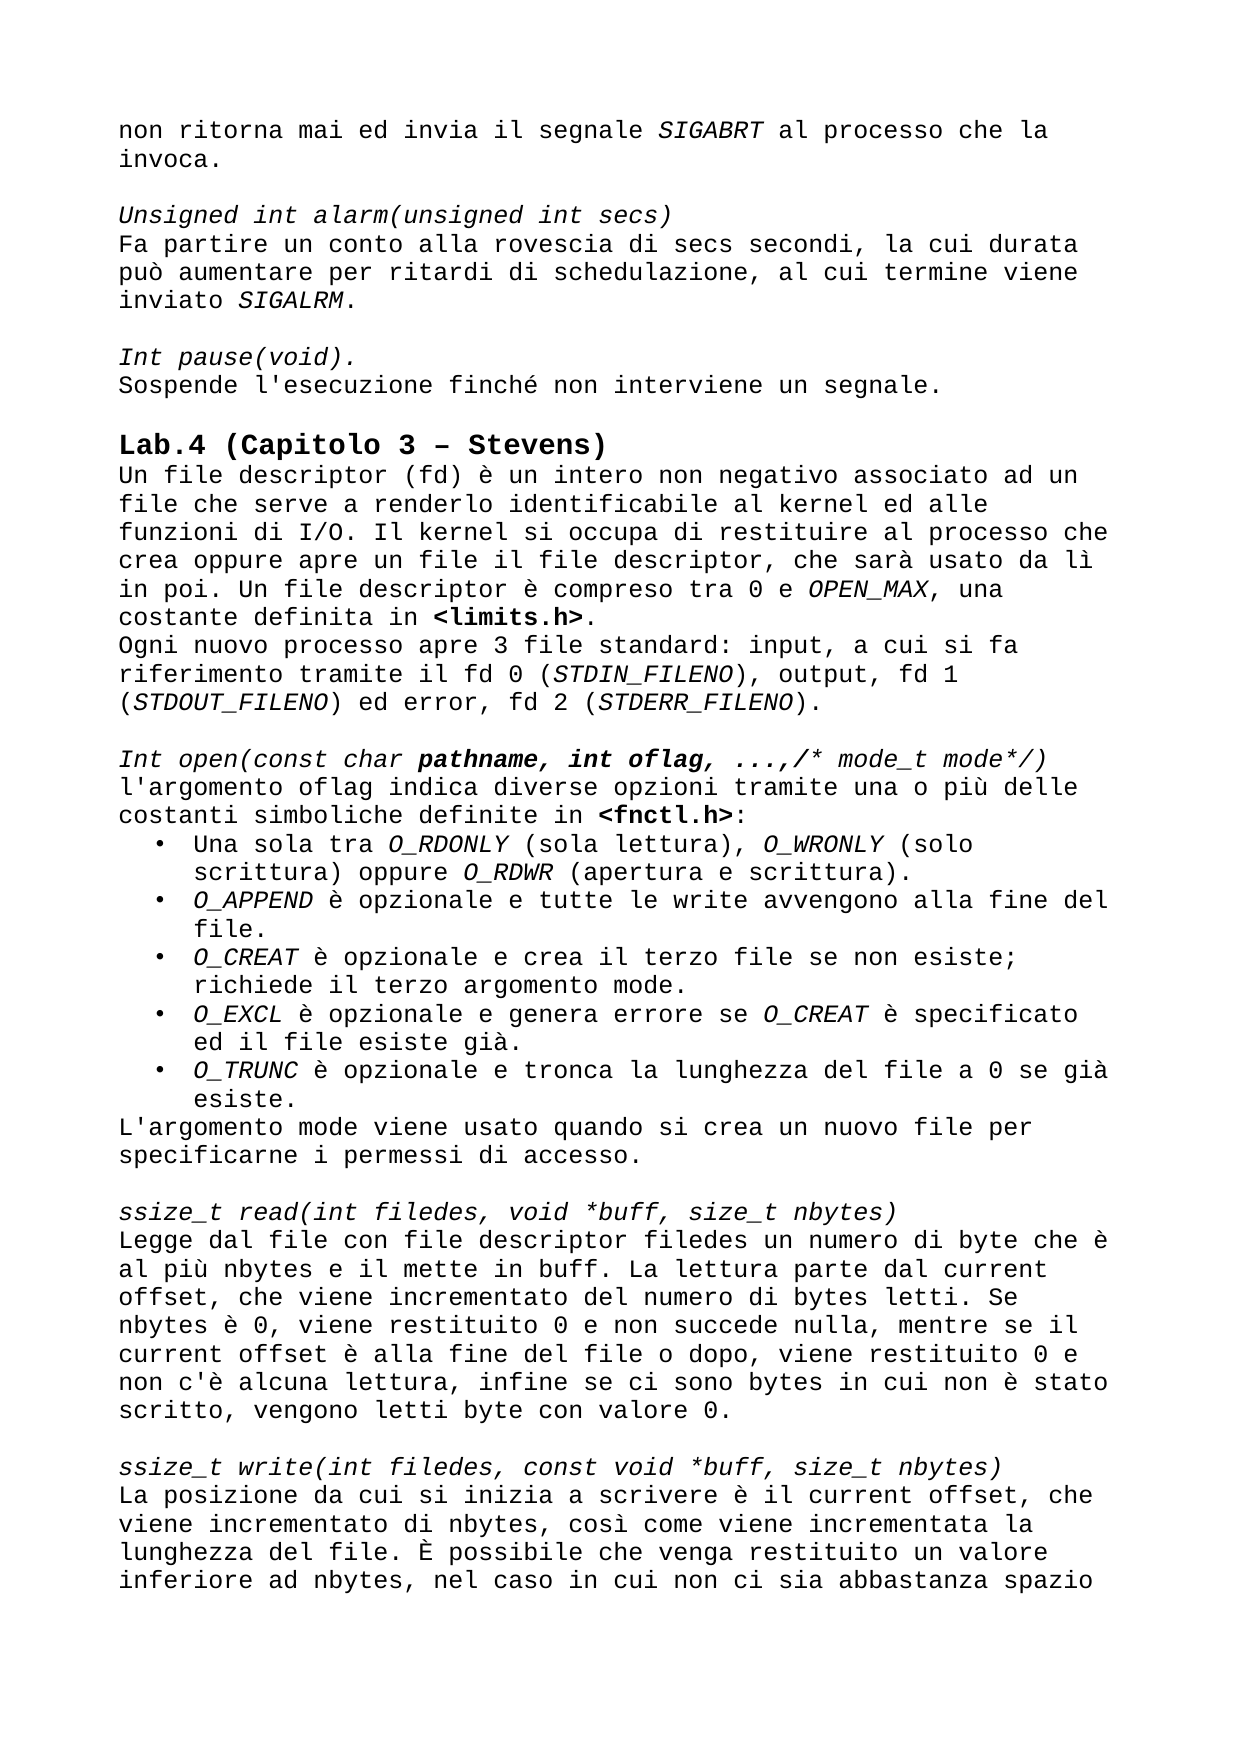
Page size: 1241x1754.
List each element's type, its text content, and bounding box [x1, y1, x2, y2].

text Legge dal file con file descriptor filedes un numero di byte che è al più nbytes e il mette in buff. La lettura parte dal current offset, che viene incrementato del numero di bytes letti. Se nbytes è 0, viene restituito 0 e non succede nulla, mentre se il current offset è alla fine del file o dopo, viene restituito 0 e non c'è alcuna lettura, infine se ci sono bytes in cui non è stato scritto, vengono letti byte con valore 0. [118, 1228, 1122, 1426]
text Lab.4 (Capitolo 3 – Stevens) [118, 430, 1122, 463]
text Ogni nuovo processo apre 3 file standard: input, a cui si fa riferimento tramite il fd 0 (STDIN_FILENO), output, fd 1 (STDOUT_FILENO) ed error, fd 2 (STDERR_FILENO). [118, 633, 1122, 718]
text Unsigned int alarm(unsigned int secs) [118, 203, 1122, 231]
text Un file descriptor (fd) è un intero non negativo associato ad un file che serve a renderlo identificabile al kernel ed alle funzioni di I/O. Il kernel si occupa di restituire al processo che crea oppure apre un file il file descriptor, che sarà usato da lì in poi. Un file descriptor è compreso tra 0 e OPEN_MAX, una costante definita in <limits.h>. [118, 463, 1122, 633]
list Una sola tra O_RDONLY (sola lettura), O_WRONLY (solo scrittura) oppure O_RDWR (apertura e scrittura). [156, 831, 1122, 888]
text l'argomento oflag indica diverse opzioni tramite una o più delle costanti simboliche definite in <fnctl.h>: [118, 774, 1122, 831]
text ssize_t write(int filedes, const void *buff, size_t nbytes) [118, 1454, 1122, 1483]
text Int open(const char pathname, int oflag, ...,/* mode_t mode*/) [118, 746, 1122, 774]
list O_CREAT è opzionale e crea il terzo file se non esiste; richiede il terzo argomento mode. [156, 944, 1122, 1001]
text La posizione da cui si inizia a scrivere è il current offset, che viene incrementato di nbytes, così come viene incrementata la lunghezza del file. È possibile che venga restituito un valore inferiore ad nbytes, nel caso in cui non ci sia abbastanza spazio [118, 1483, 1122, 1596]
list O_TRUNC è opzionale e tronca la lunghezza del file a 0 se già esiste. [156, 1058, 1122, 1114]
text Int pause(void). [118, 345, 1122, 373]
text L'argomento mode viene usato quando si crea un nuovo file per specificarne i permessi di accesso. [118, 1114, 1122, 1171]
text non ritorna mai ed invia il segnale SIGABRT al processo che la invoca. [118, 118, 1122, 175]
list O_APPEND è opzionale e tutte le write avvengono alla fine del file. [156, 888, 1122, 944]
text Sospende l'esecuzione finché non interviene un segnale. [118, 373, 1122, 401]
list O_EXCL è opzionale e genera errore se O_CREAT è specificato ed il file esiste già. [156, 1001, 1122, 1058]
text Fa partire un conto alla rovescia di secs secondi, la cui durata può aumentare per ritardi di schedulazione, al cui termine viene inviato SIGALRM. [118, 231, 1122, 316]
text ssize_t read(int filedes, void *buff, size_t nbytes) [118, 1199, 1122, 1228]
